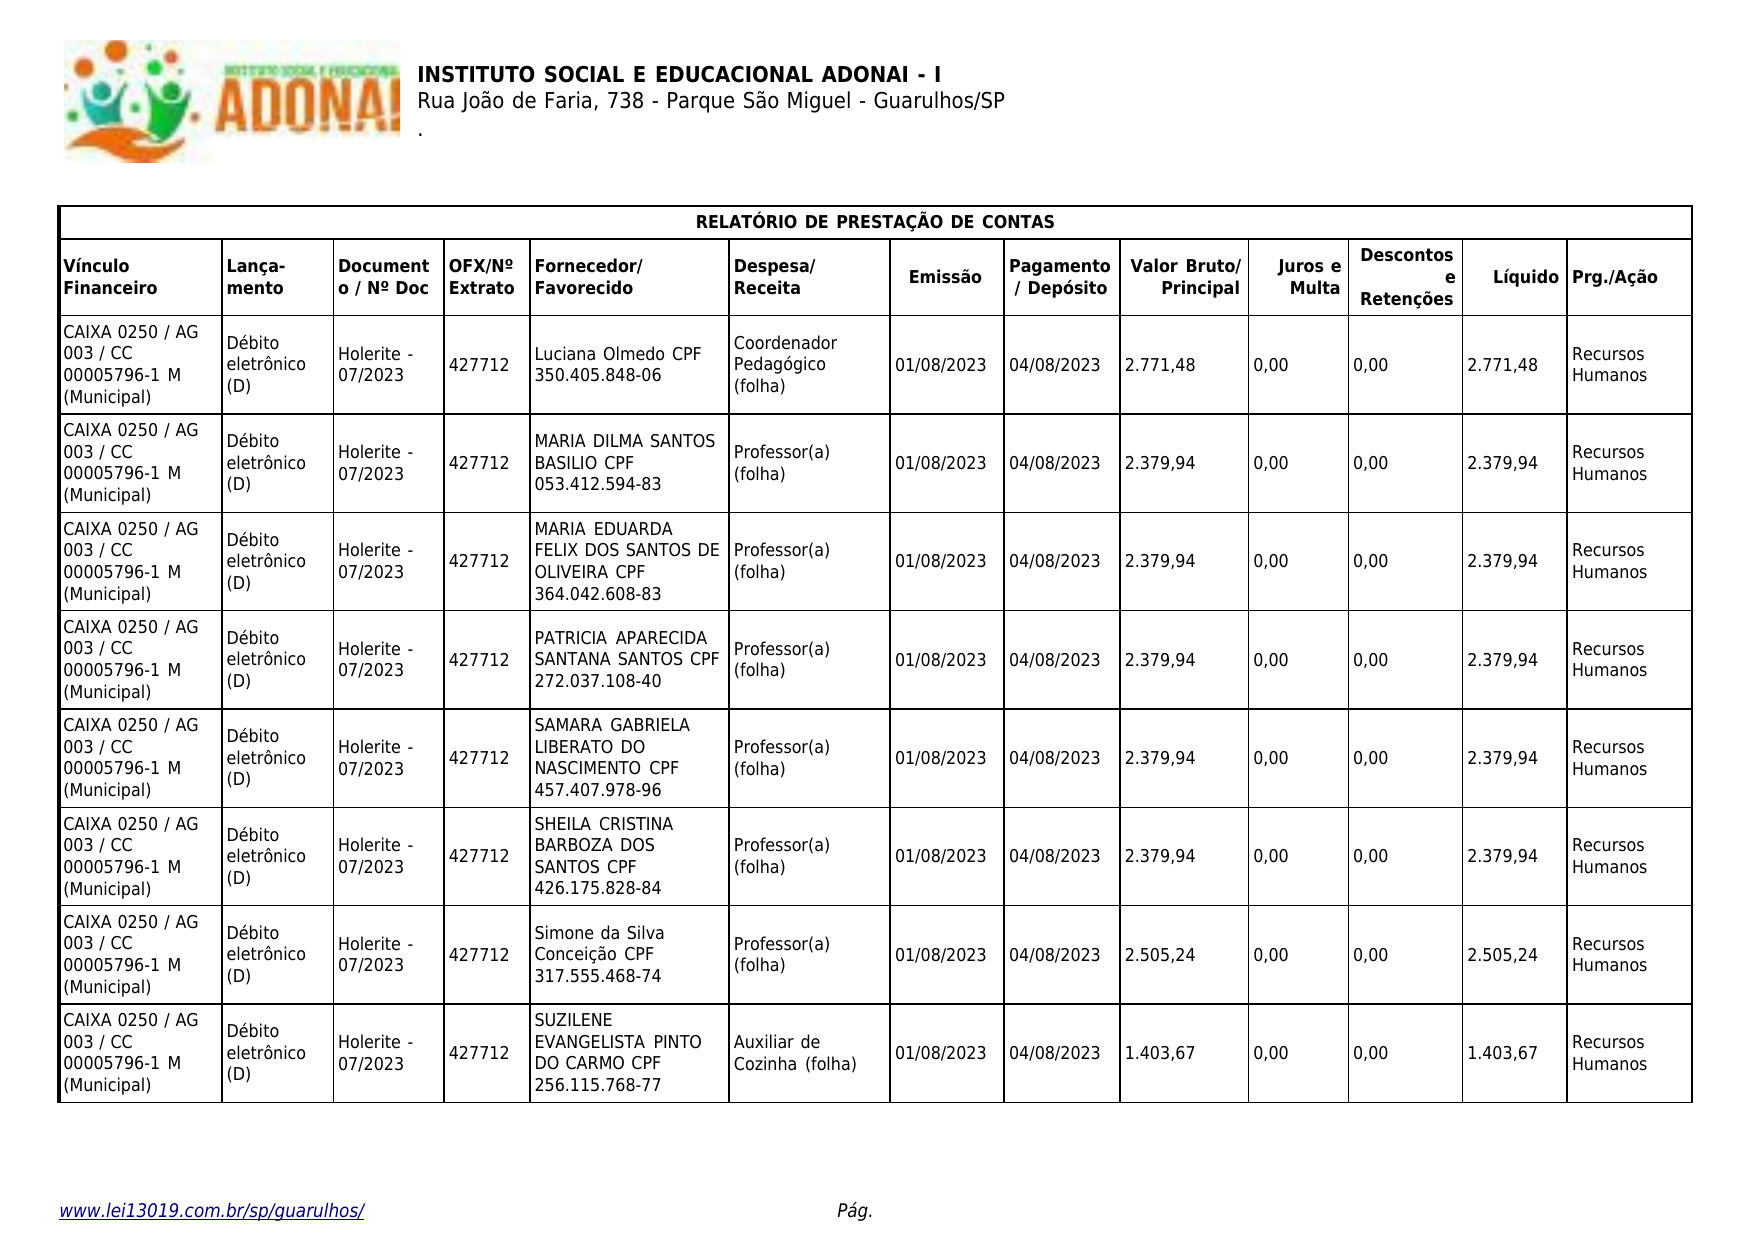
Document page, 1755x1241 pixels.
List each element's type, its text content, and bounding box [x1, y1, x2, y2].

table_cell 01/08/2023 [891, 611, 1003, 708]
table_cell 427712 [445, 808, 529, 905]
table_cell Recursos Humanos [1568, 415, 1691, 511]
table_cell 0,00 [1349, 513, 1462, 610]
table_cell CAIXA 0250 / AG 003 / CC 00005796-1 M (Municipal) [61, 316, 221, 413]
table_cell 0,00 [1349, 611, 1462, 708]
table_header RELATÓRIO DE PRESTAÇÃO DE CONTAS [61, 207, 1691, 238]
table_cell Recursos Humanos [1568, 513, 1691, 610]
table_cell Débito eletrônico (D) [223, 710, 333, 806]
table_cell 01/08/2023 [891, 316, 1003, 413]
table_cell 01/08/2023 [891, 1005, 1003, 1101]
table_cell Professor(a) (folha) [730, 611, 889, 708]
table_cell 2.379,94 [1463, 611, 1566, 708]
table_cell Líquido [1463, 240, 1566, 315]
table_cell Simone da Silva Conceição CPF 317.555.468-74 [531, 906, 728, 1003]
table_cell 0,00 [1349, 415, 1462, 511]
table_cell 1.403,67 [1121, 1005, 1248, 1101]
table_cell 2.379,94 [1121, 710, 1248, 806]
table_cell Professor(a) (folha) [730, 808, 889, 905]
table_cell Fornecedor/ Favorecido [531, 240, 728, 315]
table_cell 0,00 [1349, 808, 1462, 905]
table_cell 0,00 [1249, 316, 1348, 413]
table_cell SHEILA CRISTINA BARBOZA DOS SANTOS CPF 426.175.828-84 [531, 808, 728, 905]
table_cell CAIXA 0250 / AG 003 / CC 00005796-1 M (Municipal) [61, 808, 221, 905]
table_cell Holerite - 07/2023 [334, 611, 443, 708]
table_cell 01/08/2023 [891, 415, 1003, 511]
table_cell Pagamento / Depósito [1005, 240, 1119, 315]
table_cell 04/08/2023 [1005, 415, 1119, 511]
table_cell Emissão [891, 240, 1003, 315]
table_cell Vínculo Financeiro [61, 240, 221, 315]
table_cell Holerite - 07/2023 [334, 710, 443, 806]
table_cell Débito eletrônico (D) [223, 906, 333, 1003]
table_cell 427712 [445, 710, 529, 806]
table_cell Valor Bruto/ Principal [1121, 240, 1248, 315]
table_cell 2.379,94 [1463, 808, 1566, 905]
table_cell 0,00 [1249, 1005, 1348, 1101]
table_cell 2.379,94 [1121, 611, 1248, 708]
table_cell 427712 [445, 1005, 529, 1101]
table_cell MARIA EDUARDA FELIX DOS SANTOS DE OLIVEIRA CPF 364.042.608-83 [531, 513, 728, 610]
table_cell Débito eletrônico (D) [223, 316, 333, 413]
table_cell OFX/Nº Extrato [445, 240, 529, 315]
table_cell Recursos Humanos [1568, 316, 1691, 413]
table_cell CAIXA 0250 / AG 003 / CC 00005796-1 M (Municipal) [61, 611, 221, 708]
table_cell 04/08/2023 [1005, 808, 1119, 905]
table_cell Débito eletrônico (D) [223, 513, 333, 610]
table_cell 01/08/2023 [891, 906, 1003, 1003]
table_cell 2.379,94 [1463, 513, 1566, 610]
table_cell CAIXA 0250 / AG 003 / CC 00005796-1 M (Municipal) [61, 1005, 221, 1101]
table_cell PATRICIA APARECIDA SANTANA SANTOS CPF 272.037.108-40 [531, 611, 728, 708]
table_cell CAIXA 0250 / AG 003 / CC 00005796-1 M (Municipal) [61, 710, 221, 806]
table_cell Professor(a) (folha) [730, 513, 889, 610]
table_cell Professor(a) (folha) [730, 415, 889, 511]
table_cell SAMARA GABRIELA LIBERATO DO NASCIMENTO CPF 457.407.978-96 [531, 710, 728, 806]
table_cell Holerite - 07/2023 [334, 513, 443, 610]
table_cell SUZILENE EVANGELISTA PINTO DO CARMO CPF 256.115.768-77 [531, 1005, 728, 1101]
table_cell Recursos Humanos [1568, 906, 1691, 1003]
table_cell 04/08/2023 [1005, 906, 1119, 1003]
table_cell 0,00 [1349, 1005, 1462, 1101]
table_cell Débito eletrônico (D) [223, 1005, 333, 1101]
table_cell Holerite - 07/2023 [334, 1005, 443, 1101]
table_cell 427712 [445, 611, 529, 708]
table_cell Professor(a) (folha) [730, 906, 889, 1003]
table_cell 0,00 [1249, 710, 1348, 806]
table_cell 04/08/2023 [1005, 1005, 1119, 1101]
table_cell Débito eletrônico (D) [223, 808, 333, 905]
table_cell Coordenador Pedagógico (folha) [730, 316, 889, 413]
table_cell Débito eletrônico (D) [223, 611, 333, 708]
table_cell 2.379,94 [1121, 415, 1248, 511]
table_cell 0,00 [1249, 513, 1348, 610]
table_cell Holerite - 07/2023 [334, 316, 443, 413]
table_cell 2.379,94 [1463, 710, 1566, 806]
table_cell 2.505,24 [1463, 906, 1566, 1003]
table_cell Luciana Olmedo CPF 350.405.848-06 [531, 316, 728, 413]
table_cell 0,00 [1349, 906, 1462, 1003]
table_cell Lança- mento [223, 240, 333, 315]
table_cell 427712 [445, 513, 529, 610]
table_cell Recursos Humanos [1568, 611, 1691, 708]
table_cell CAIXA 0250 / AG 003 / CC 00005796-1 M (Municipal) [61, 906, 221, 1003]
table_cell 04/08/2023 [1005, 316, 1119, 413]
table_cell 01/08/2023 [891, 710, 1003, 806]
table_cell 01/08/2023 [891, 513, 1003, 610]
table_cell Recursos Humanos [1568, 808, 1691, 905]
table_cell Prg./Ação [1568, 240, 1691, 315]
table_cell Débito eletrônico (D) [223, 415, 333, 511]
table_cell Holerite - 07/2023 [334, 415, 443, 511]
table_cell 0,00 [1249, 611, 1348, 708]
table_cell Recursos Humanos [1568, 710, 1691, 806]
table_cell 0,00 [1349, 710, 1462, 806]
table_cell 2.379,94 [1121, 513, 1248, 610]
table_cell 0,00 [1249, 415, 1348, 511]
table_cell 04/08/2023 [1005, 710, 1119, 806]
table_cell 2.379,94 [1463, 415, 1566, 511]
table_cell 04/08/2023 [1005, 513, 1119, 610]
table_cell Auxiliar de Cozinha (folha) [730, 1005, 889, 1101]
table_cell 2.379,94 [1121, 808, 1248, 905]
table_cell 2.505,24 [1121, 906, 1248, 1003]
table_cell 1.403,67 [1463, 1005, 1566, 1101]
table_cell Juros e Multa [1249, 240, 1348, 315]
table_cell CAIXA 0250 / AG 003 / CC 00005796-1 M (Municipal) [61, 513, 221, 610]
table_cell 04/08/2023 [1005, 611, 1119, 708]
table_cell 2.771,48 [1121, 316, 1248, 413]
table_cell MARIA DILMA SANTOS BASILIO CPF 053.412.594-83 [531, 415, 728, 511]
table_cell 01/08/2023 [891, 808, 1003, 905]
table_cell 0,00 [1349, 316, 1462, 413]
table_cell 0,00 [1249, 808, 1348, 905]
table_cell Document o / Nº Doc [334, 240, 443, 315]
table_cell 2.771,48 [1463, 316, 1566, 413]
table_cell Holerite - 07/2023 [334, 808, 443, 905]
table_cell 427712 [445, 316, 529, 413]
table_cell 0,00 [1249, 906, 1348, 1003]
table_cell 427712 [445, 415, 529, 511]
table_cell 427712 [445, 906, 529, 1003]
table_cell CAIXA 0250 / AG 003 / CC 00005796-1 M (Municipal) [61, 415, 221, 511]
table_cell Despesa/ Receita [730, 240, 889, 315]
table_cell Recursos Humanos [1568, 1005, 1691, 1101]
table_cell Professor(a) (folha) [730, 710, 889, 806]
table_cell Holerite - 07/2023 [334, 906, 443, 1003]
table_cell Descontos e Retenções [1349, 240, 1462, 315]
